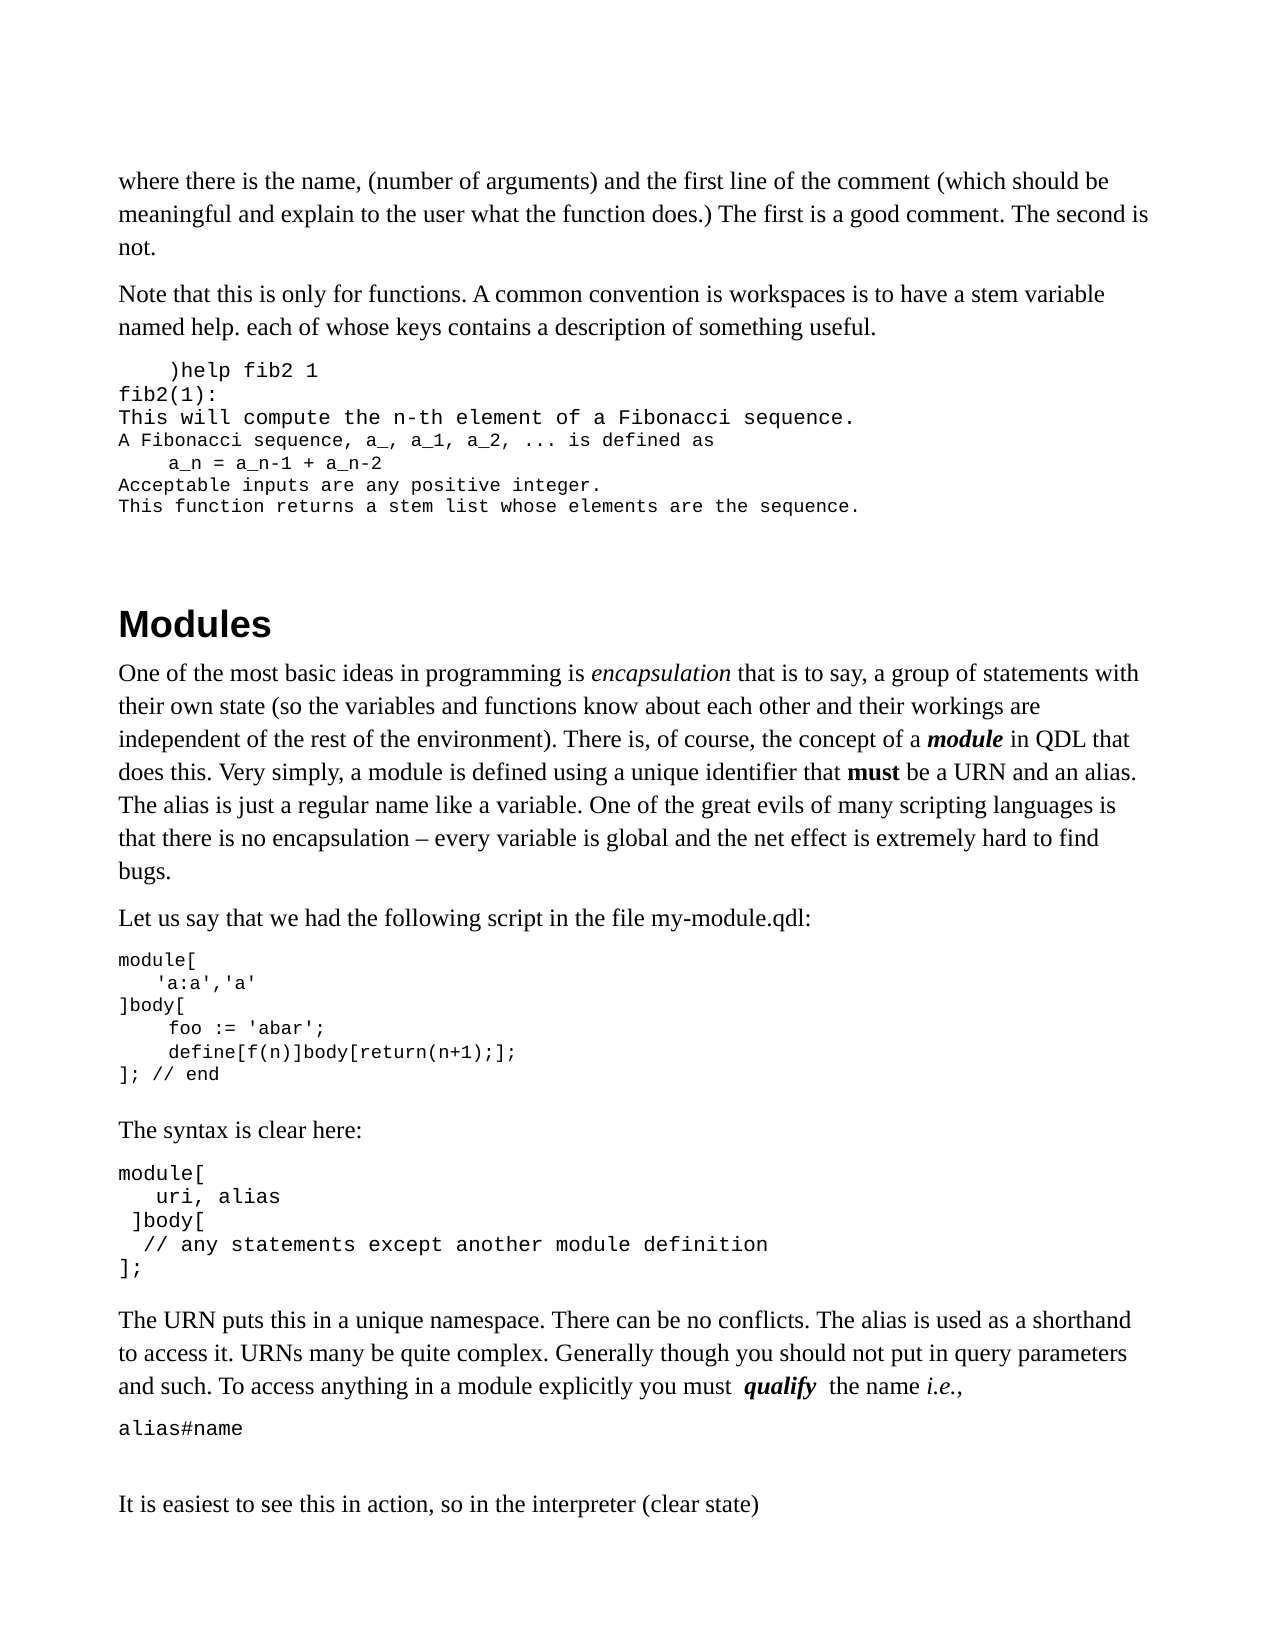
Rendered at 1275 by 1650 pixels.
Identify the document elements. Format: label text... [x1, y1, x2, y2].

text ]body[ [118, 1210, 1157, 1234]
text )help fib2 1 [118, 360, 1157, 384]
text module[ [118, 1163, 1157, 1186]
text fib2(1): [118, 384, 1157, 407]
text This function returns a stem list whose elements are the sequence. [118, 497, 1157, 518]
text It is easiest to see this in action, so in the interpreter (clear state) [118, 1489, 1157, 1518]
text ]; // end [118, 1064, 1157, 1086]
text ]body[ [118, 996, 1157, 1017]
text 'a:a','a' [118, 972, 1157, 996]
text Acceptable inputs are any positive integer. [118, 476, 1157, 497]
text The syntax is clear here: [118, 1115, 1157, 1144]
text define[f(n)]body[return(n+1);]; [118, 1041, 1157, 1064]
text A Fibonacci sequence, a_, a_1, a_2, ... is defined as [118, 431, 1157, 452]
text This will compute the n-th element of a Fibonacci sequence. [118, 407, 1157, 431]
text where there is the name, (number of arguments) and the first line of the comment (which should be meaningful and explain to the user what the function does.) The first is a good comment. The second is not. [118, 166, 1157, 261]
subtitle Modules [118, 602, 1157, 645]
text Note that this is only for functions. A common convention is workspaces is to have a stem variable named help. each of whose keys contains a description of something useful. [118, 279, 1157, 341]
text foo := 'abar'; [118, 1017, 1157, 1041]
text module[ [118, 951, 1157, 972]
text // any statements except another module definition [118, 1234, 1157, 1257]
text Let us say that we had the following script in the file my-module.qdl: [118, 903, 1157, 932]
text uri, alias [118, 1186, 1157, 1210]
text alias#name [118, 1418, 1157, 1442]
text The URN puts this in a unique namespace. There can be no conflicts. The alias is used as a shorthand to access it. URNs many be quite complex. Generally though you should not put in query parameters and such. To access anything in a module explicitly you must qualify the name i.e., [118, 1305, 1157, 1399]
text a_n = a_n-1 + a_n-2 [118, 452, 1157, 476]
text One of the most basic ideas in programming is encapsulation that is to say, a group of statements with their own state (so the variables and functions know about each other and their workings are independent of the rest of the environment). There is, of course, the concept of a module in QDL that does this. Very simply, a module is defined using a unique identifier that must be a URN and an alias. The alias is just a regular name like a variable. One of the great evils of many scripting languages is that there is no encapsulation – every variable is global and the net effect is extremely hard to find bugs. [118, 658, 1157, 884]
text ]; [118, 1257, 1157, 1281]
